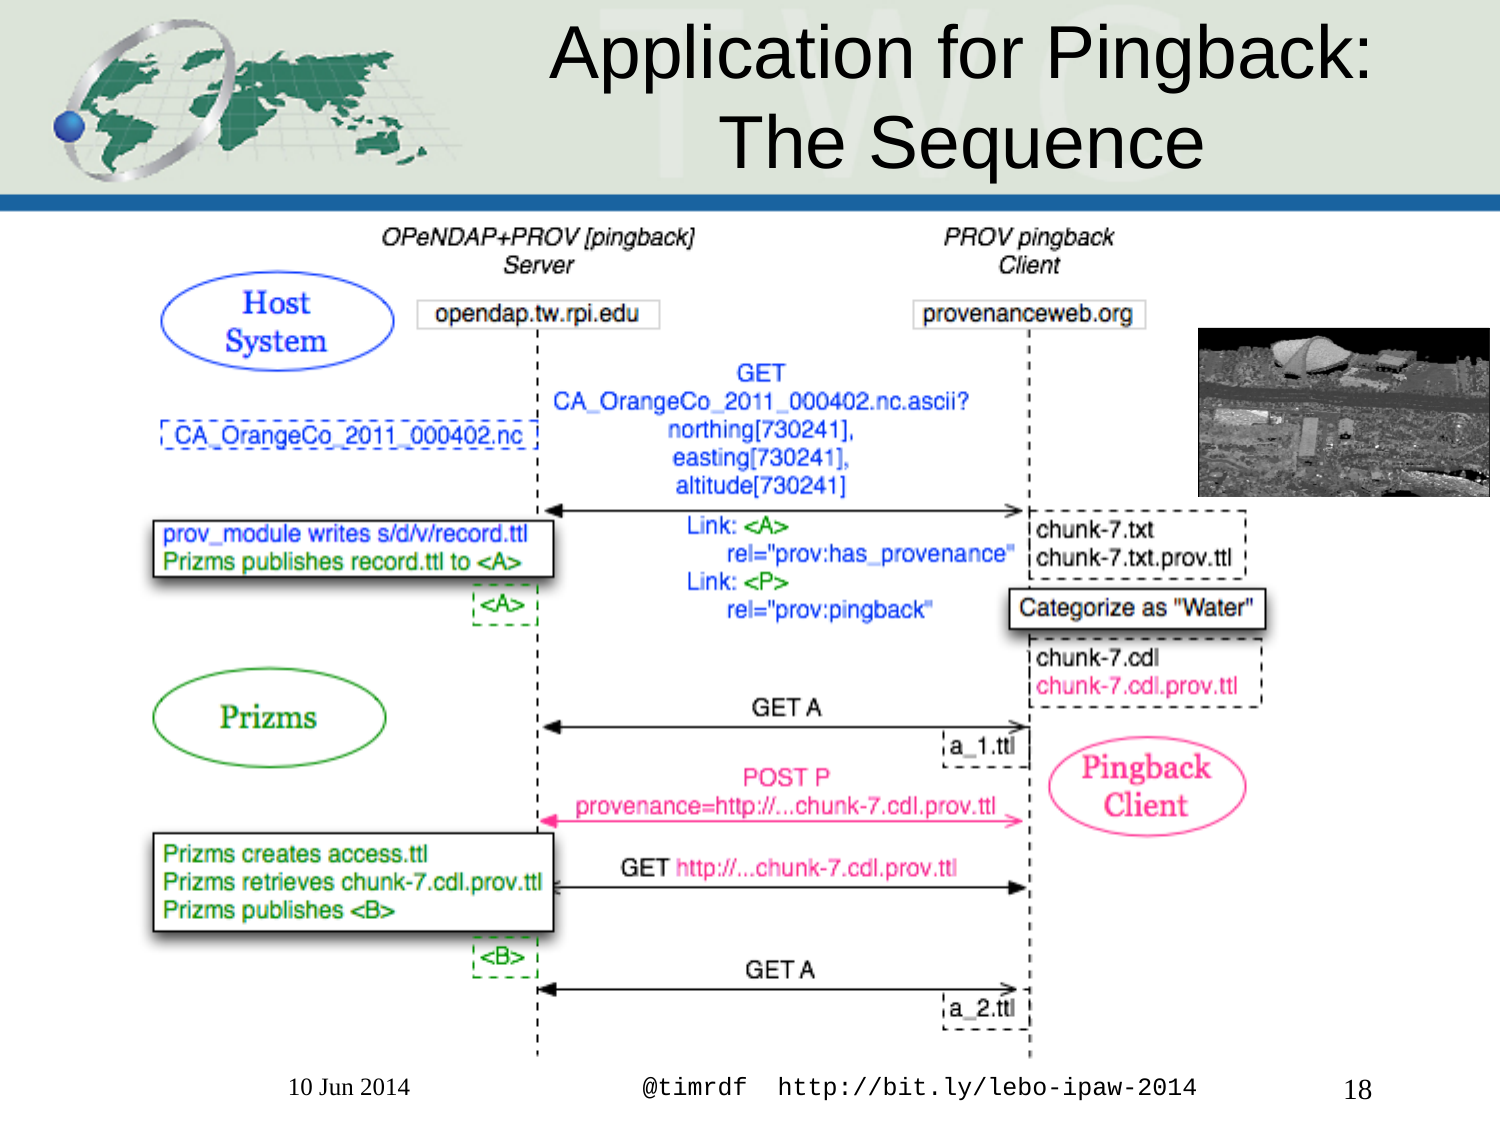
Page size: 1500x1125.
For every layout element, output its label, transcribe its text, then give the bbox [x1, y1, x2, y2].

picture [131, 224, 1490, 1061]
title Application for Pingback: The Sequence [424, 0, 1500, 188]
picture [0, 0, 1500, 212]
